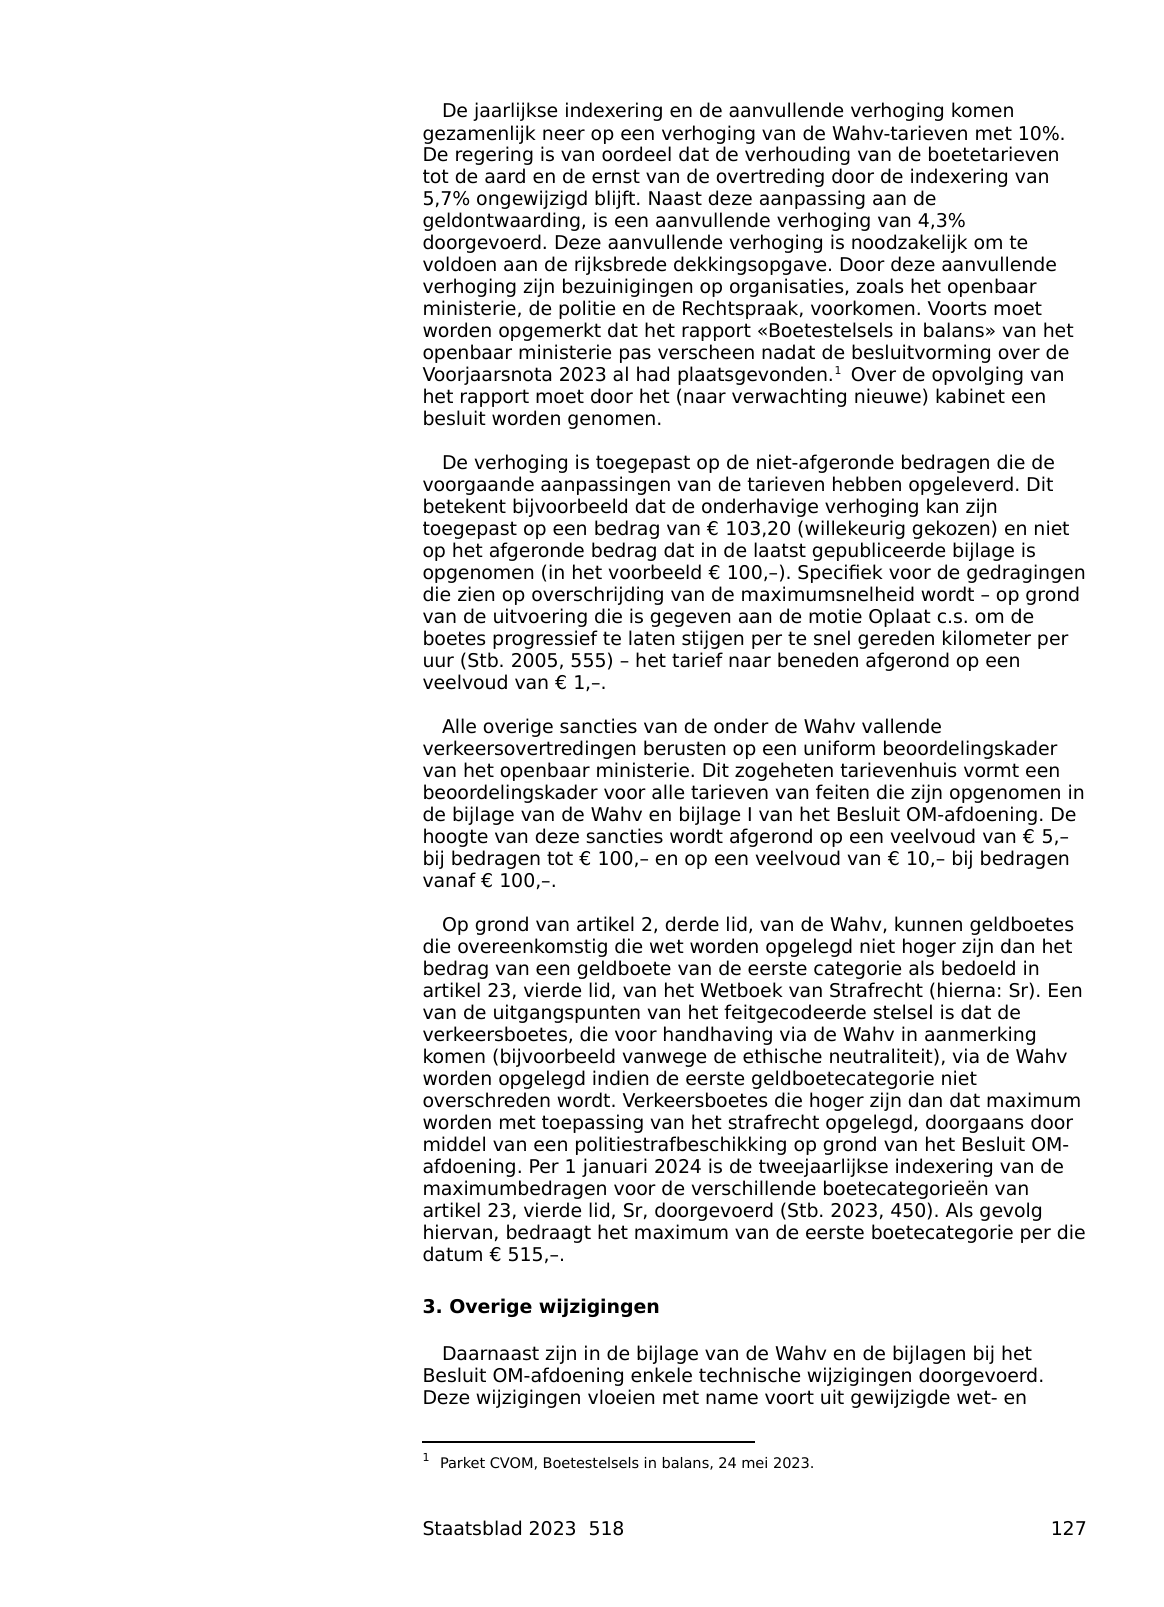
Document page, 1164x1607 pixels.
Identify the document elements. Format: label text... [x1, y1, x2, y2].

text De verhoging is toegepast op de niet-afgeronde bedragen die de voorgaande aanpassingen van de tarieven hebben opgeleverd. Dit betekent bijvoorbeeld dat de onderhavige verhoging kan zijn toegepast op een bedrag van € 103,20 (willekeurig gekozen) en niet op het afgeronde bedrag dat in de laatst gepubliceerde bijlage is opgenomen (in het voorbeeld € 100,–). Specifiek voor de gedragingen die zien op overschrijding van de maximumsnelheid wordt – op grond van de uitvoering die is gegeven aan de motie Oplaat c.s. om de boetes progressief te laten stijgen per te snel gereden kilometer per uur (Stb. 2005, 555) – het tarief naar beneden afgerond op een veelvoud van € 1,–. [422, 452, 1087, 694]
subtitle 3. Overige wijzigingen [422, 1296, 1087, 1318]
text Alle overige sancties van de onder de Wahv vallende verkeersovertredingen berusten op een uniform beoordelingskader van het openbaar ministerie. Dit zogeheten tarievenhuis vormt een beoordelingskader voor alle tarieven van feiten die zijn opgenomen in de bijlage van de Wahv en bijlage I van het Besluit OM-afdoening. De hoogte van deze sancties wordt afgerond op een veelvoud van € 5,– bij bedragen tot € 100,– en op een veelvoud van € 10,– bij bedragen vanaf € 100,–. [422, 716, 1087, 892]
text De jaarlijkse indexering en de aanvullende verhoging komen gezamenlijk neer op een verhoging van de Wahv-tarieven met 10%. De regering is van oordeel dat de verhouding van de boetetarieven tot de aard en de ernst van de overtreding door de indexering van 5,7% ongewijzigd blijft. Naast deze aanpassing aan de geldontwaarding, is een aanvullende verhoging van 4,3% doorgevoerd. Deze aanvullende verhoging is noodzakelijk om te voldoen aan de rijksbrede dekkingsopgave. Door deze aanvullende verhoging zijn bezuinigingen op organisaties, zoals het openbaar ministerie, de politie en de Rechtspraak, voorkomen. Voorts moet worden opgemerkt dat het rapport «Boetestelsels in balans» van het openbaar ministerie pas verscheen nadat de besluitvorming over de Voorjaarsnota 2023 al had plaatsgevonden. Over de opvolging van het rapport moet door het (naar verwachting nieuwe) kabinet een besluit worden genomen. [422, 100, 1087, 430]
text Daarnaast zijn in de bijlage van de Wahv en de bijlagen bij het Besluit OM-afdoening enkele technische wijzigingen doorgevoerd. Deze wijzigingen vloeien met name voort uit gewijzigde wet- en [422, 1343, 1087, 1409]
text Parket CVOM, Boetestelsels in balans, 24 mei 2023. [422, 1451, 1087, 1473]
text Op grond van artikel 2, derde lid, van de Wahv, kunnen geldboetes die overeenkomstig die wet worden opgelegd niet hoger zijn dan het bedrag van een geldboete van de eerste categorie als bedoeld in artikel 23, vierde lid, van het Wetboek van Strafrecht (hierna: Sr). Een van de uitgangspunten van het feitgecodeerde stelsel is dat de verkeersboetes, die voor handhaving via de Wahv in aanmerking komen (bijvoorbeeld vanwege de ethische neutraliteit), via de Wahv worden opgelegd indien de eerste geldboetecategorie niet overschreden wordt. Verkeersboetes die hoger zijn dan dat maximum worden met toepassing van het strafrecht opgelegd, doorgaans door middel van een politiestrafbeschikking op grond van het Besluit OM-afdoening. Per 1 januari 2024 is de tweejaarlijkse indexering van de maximumbedragen voor de verschillende boetecategorieën van artikel 23, vierde lid, Sr, doorgevoerd (Stb. 2023, 450). Als gevolg hiervan, bedraagt het maximum van de eerste boetecategorie per die datum € 515,–. [422, 914, 1087, 1266]
